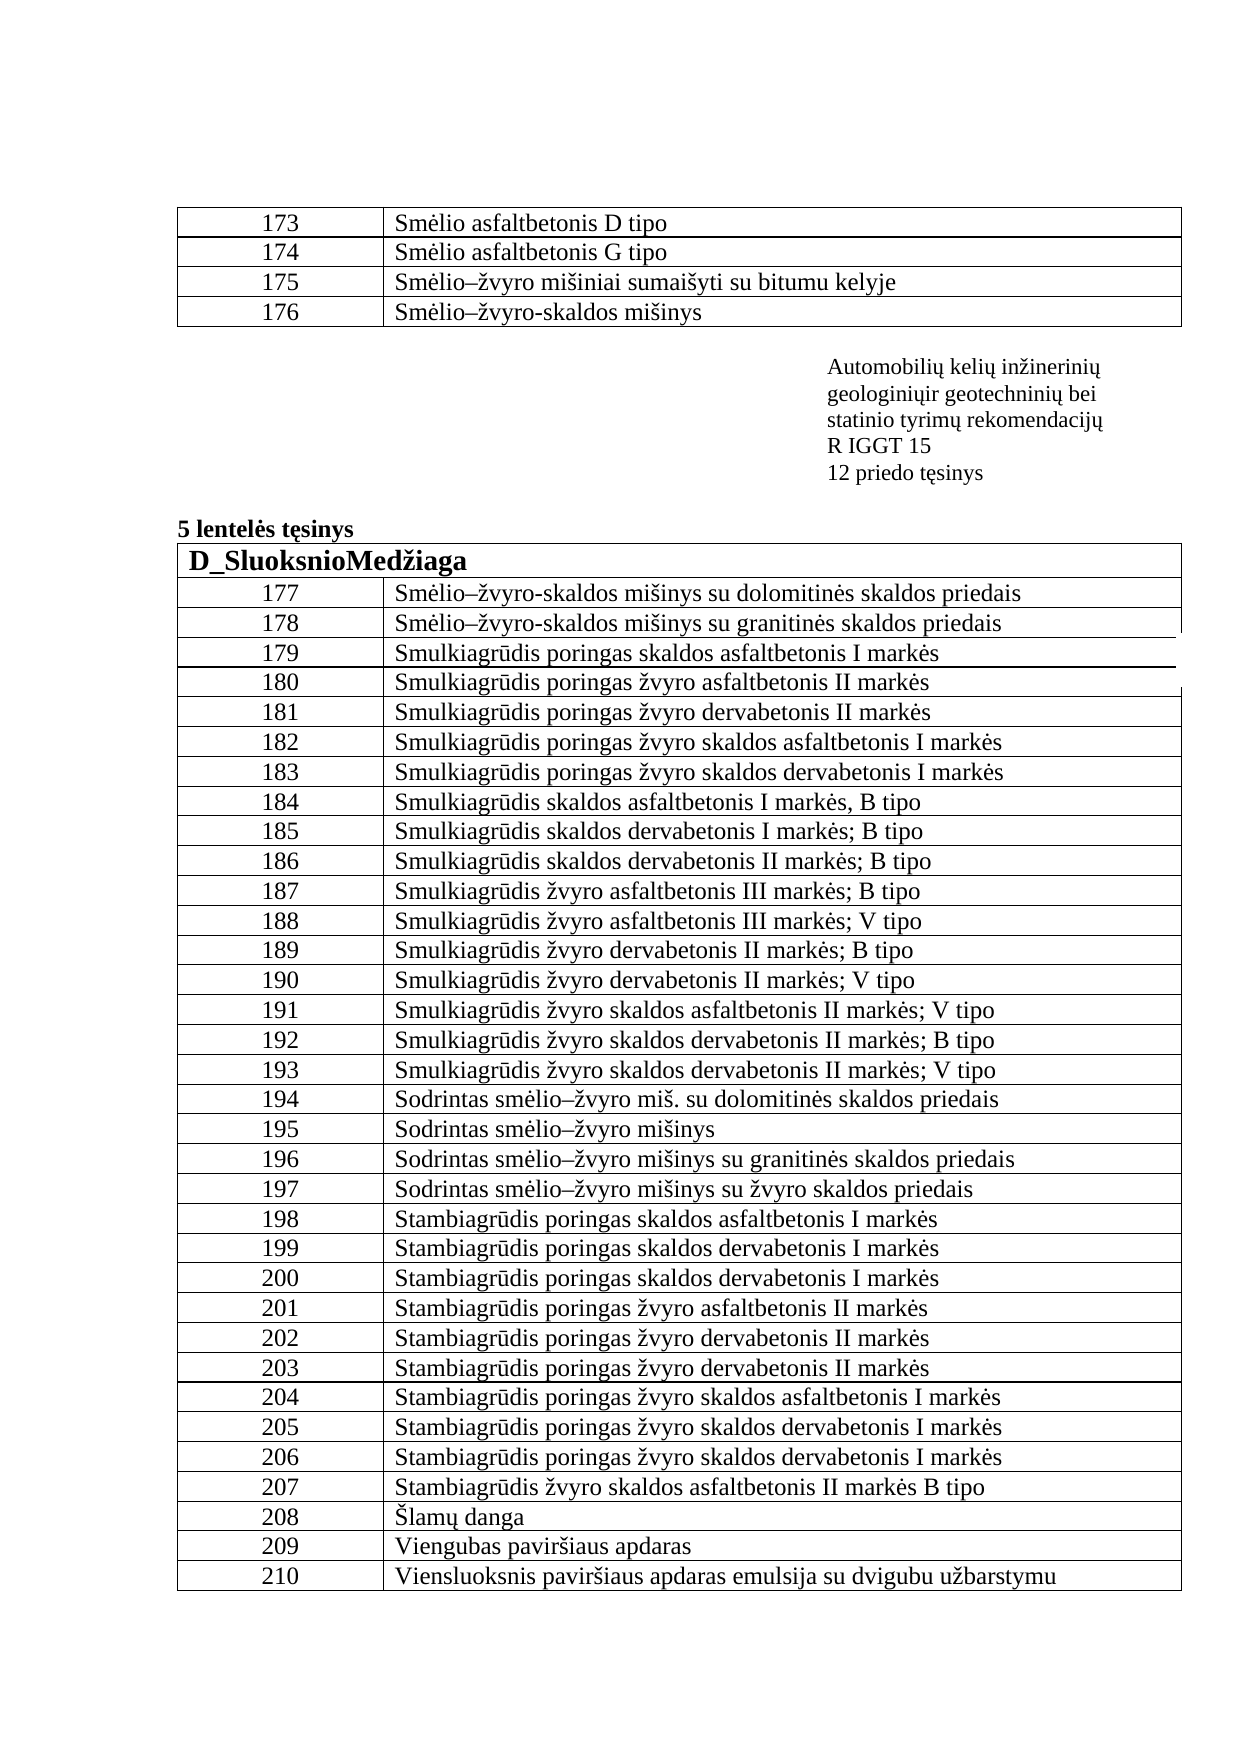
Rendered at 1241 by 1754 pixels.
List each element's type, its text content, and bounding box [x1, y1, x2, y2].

table_cell Sodrintas smėlio–žvyro mišinys su žvyro skaldos priedais [384, 1174, 1181, 1203]
table_cell 199 [178, 1234, 383, 1262]
text R IGGT 15 [827, 432, 1181, 459]
table_cell 204 [178, 1383, 383, 1411]
table_cell 191 [178, 995, 383, 1024]
table_cell 198 [178, 1204, 383, 1232]
table_cell 200 [178, 1263, 383, 1292]
table_cell Smėlio–žvyro mišiniai sumaišyti su bitumu kelyje [384, 267, 1181, 296]
table_cell Smulkiagrūdis žvyro dervabetonis II markės; B tipo [384, 936, 1181, 964]
table_cell 194 [178, 1085, 383, 1113]
table_cell Smulkiagrūdis poringas žvyro asfaltbetonis II markės [384, 668, 1181, 696]
table_cell Smulkiagrūdis žvyro dervabetonis II markės; V tipo [384, 965, 1181, 994]
text geologiniųir geotechninių bei [827, 379, 1181, 406]
table_cell 193 [178, 1055, 383, 1083]
table_cell 183 [178, 757, 383, 786]
table_cell Smėlio asfaltbetonis G tipo [384, 238, 1181, 266]
table_cell 182 [178, 727, 383, 756]
table_cell 207 [178, 1472, 383, 1501]
table_cell 185 [178, 816, 383, 845]
table_cell Šlamų danga [384, 1502, 1181, 1530]
table_cell Stambiagrūdis poringas žvyro dervabetonis II markės [384, 1323, 1181, 1352]
table_cell 188 [178, 906, 383, 934]
table_cell Smulkiagrūdis skaldos dervabetonis I markės; B tipo [384, 816, 1181, 845]
table_cell 181 [178, 697, 383, 726]
table_cell 201 [178, 1293, 383, 1322]
text 5 lentelės tęsinys [177, 514, 1181, 542]
table_header D_SluoksnioMedžiaga [178, 544, 1181, 577]
table_cell Stambiagrūdis poringas skaldos asfaltbetonis I markės [384, 1204, 1181, 1232]
table_cell Stambiagrūdis poringas žvyro asfaltbetonis II markės [384, 1293, 1181, 1322]
table_cell Smėlio–žvyro-skaldos mišinys [384, 297, 1181, 326]
table_cell Stambiagrūdis poringas žvyro skaldos dervabetonis I markės [384, 1442, 1181, 1471]
table_cell Smulkiagrūdis žvyro asfaltbetonis III markės; B tipo [384, 876, 1181, 905]
table_cell 203 [178, 1353, 383, 1381]
table_cell Smėlio asfaltbetonis D tipo [384, 208, 1181, 236]
table_cell Smulkiagrūdis poringas žvyro skaldos asfaltbetonis I markės [384, 727, 1181, 756]
text 12 priedo tęsinys [827, 459, 1181, 485]
table_cell Viengubas paviršiaus apdaras [384, 1531, 1181, 1560]
text Automobilių kelių inžinerinių [827, 353, 1181, 379]
table_cell 186 [178, 846, 383, 875]
table_cell Smulkiagrūdis žvyro skaldos asfaltbetonis II markės; V tipo [384, 995, 1181, 1024]
table_cell 196 [178, 1144, 383, 1173]
table_cell 174 [178, 238, 383, 266]
table_cell Sodrintas smėlio–žvyro mišinys [384, 1114, 1181, 1143]
table_cell 205 [178, 1412, 383, 1441]
table_cell 210 [178, 1561, 383, 1590]
text statinio tyrimų rekomendacijų [827, 406, 1181, 432]
table_cell Smulkiagrūdis poringas žvyro skaldos dervabetonis I markės [384, 757, 1181, 786]
table_cell Smėlio–žvyro-skaldos mišinys su granitinės skaldos priedais [384, 608, 1181, 637]
table_cell Smulkiagrūdis skaldos asfaltbetonis I markės, B tipo [384, 787, 1181, 815]
table_cell Smėlio–žvyro-skaldos mišinys su dolomitinės skaldos priedais [384, 578, 1181, 607]
table_cell 180 [178, 668, 383, 696]
table_cell 190 [178, 965, 383, 994]
table_cell Stambiagrūdis poringas žvyro skaldos dervabetonis I markės [384, 1412, 1181, 1441]
table_cell Smulkiagrūdis žvyro asfaltbetonis III markės; V tipo [384, 906, 1181, 934]
table_cell 195 [178, 1114, 383, 1143]
table_cell Stambiagrūdis poringas skaldos dervabetonis I markės [384, 1234, 1181, 1262]
table_cell 206 [178, 1442, 383, 1471]
table_cell Stambiagrūdis žvyro skaldos asfaltbetonis II markės B tipo [384, 1472, 1181, 1501]
table_cell 202 [178, 1323, 383, 1352]
table_cell 189 [178, 936, 383, 964]
table_cell 192 [178, 1025, 383, 1054]
table_cell 179 [178, 638, 383, 666]
table_cell Viensluoksnis paviršiaus apdaras emulsija su dvigubu užbarstymu [384, 1561, 1181, 1590]
table_cell 184 [178, 787, 383, 815]
table_cell 177 [178, 578, 383, 607]
table_cell 178 [178, 608, 383, 637]
table_cell 176 [178, 297, 383, 326]
table_cell Stambiagrūdis poringas žvyro skaldos asfaltbetonis I markės [384, 1383, 1181, 1411]
table_cell 197 [178, 1174, 383, 1203]
table_cell Smulkiagrūdis žvyro skaldos dervabetonis II markės; B tipo [384, 1025, 1181, 1054]
table_cell Sodrintas smėlio–žvyro miš. su dolomitinės skaldos priedais [384, 1085, 1181, 1113]
table_cell Stambiagrūdis poringas žvyro dervabetonis II markės [384, 1353, 1181, 1381]
table_cell 175 [178, 267, 383, 296]
table_cell 187 [178, 876, 383, 905]
table_cell 173 [178, 208, 383, 236]
table_cell Smulkiagrūdis poringas skaldos asfaltbetonis I markės [384, 638, 1176, 666]
table_cell Smulkiagrūdis žvyro skaldos dervabetonis II markės; V tipo [384, 1055, 1181, 1083]
table_cell Smulkiagrūdis skaldos dervabetonis II markės; B tipo [384, 846, 1181, 875]
table_cell 209 [178, 1531, 383, 1560]
table_cell 208 [178, 1502, 383, 1530]
table_cell Sodrintas smėlio–žvyro mišinys su granitinės skaldos priedais [384, 1144, 1181, 1173]
table_cell Stambiagrūdis poringas skaldos dervabetonis I markės [384, 1263, 1181, 1292]
table_cell Smulkiagrūdis poringas žvyro dervabetonis II markės [384, 697, 1181, 726]
